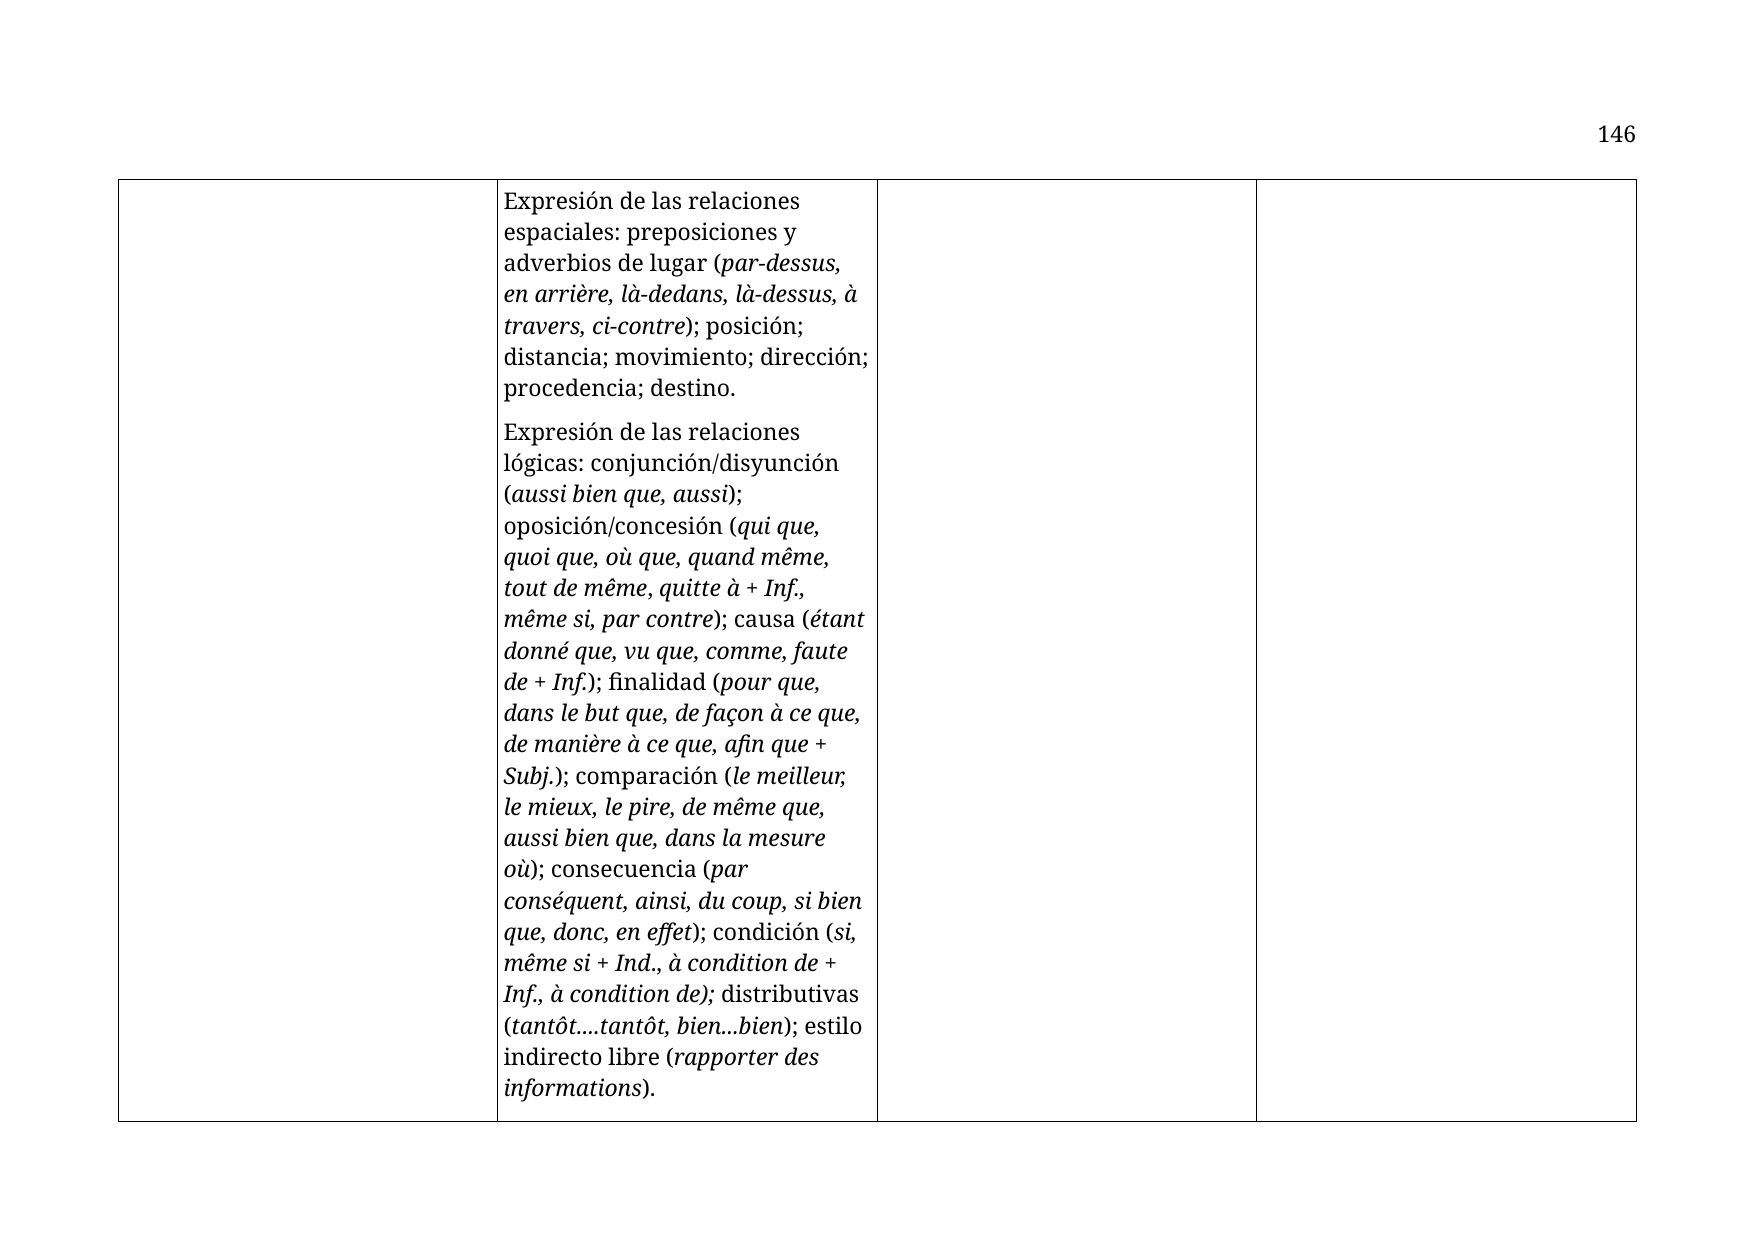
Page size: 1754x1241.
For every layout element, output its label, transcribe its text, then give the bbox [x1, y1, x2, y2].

table_cell [1257, 180, 1636, 1121]
table_cell [119, 180, 497, 1121]
table_cell Expresión de las relaciones espaciales: preposiciones y adverbios de lugar (par-dessus, en arrière, là-dedans, là-dessus, à travers, ci-contre); posición; distancia; movimiento; dirección; procedencia; destino. Expresión de las relaciones lógicas: conjunción/disyunción (aussi bien que, aussi); oposición/concesión (qui que, quoi que, où que, quand même, tout de même, quitte à + Inf., même si, par contre); causa (étant donné que, vu que, comme, faute de + Inf.); finalidad (pour que, dans le but que, de façon à ce que, de manière à ce que, afin que + Subj.); comparación (le meilleur, le mieux, le pire, de même que, aussi bien que, dans la mesure où); consecuencia (par conséquent, ainsi, du coup, si bien que, donc, en effet); condición (si, même si + Ind., à condition de + Inf., à condition de); distributivas (tantôt....tantôt, bien...bien); estilo indirecto libre (rapporter des informations). [498, 180, 877, 1121]
table_cell [878, 180, 1256, 1121]
